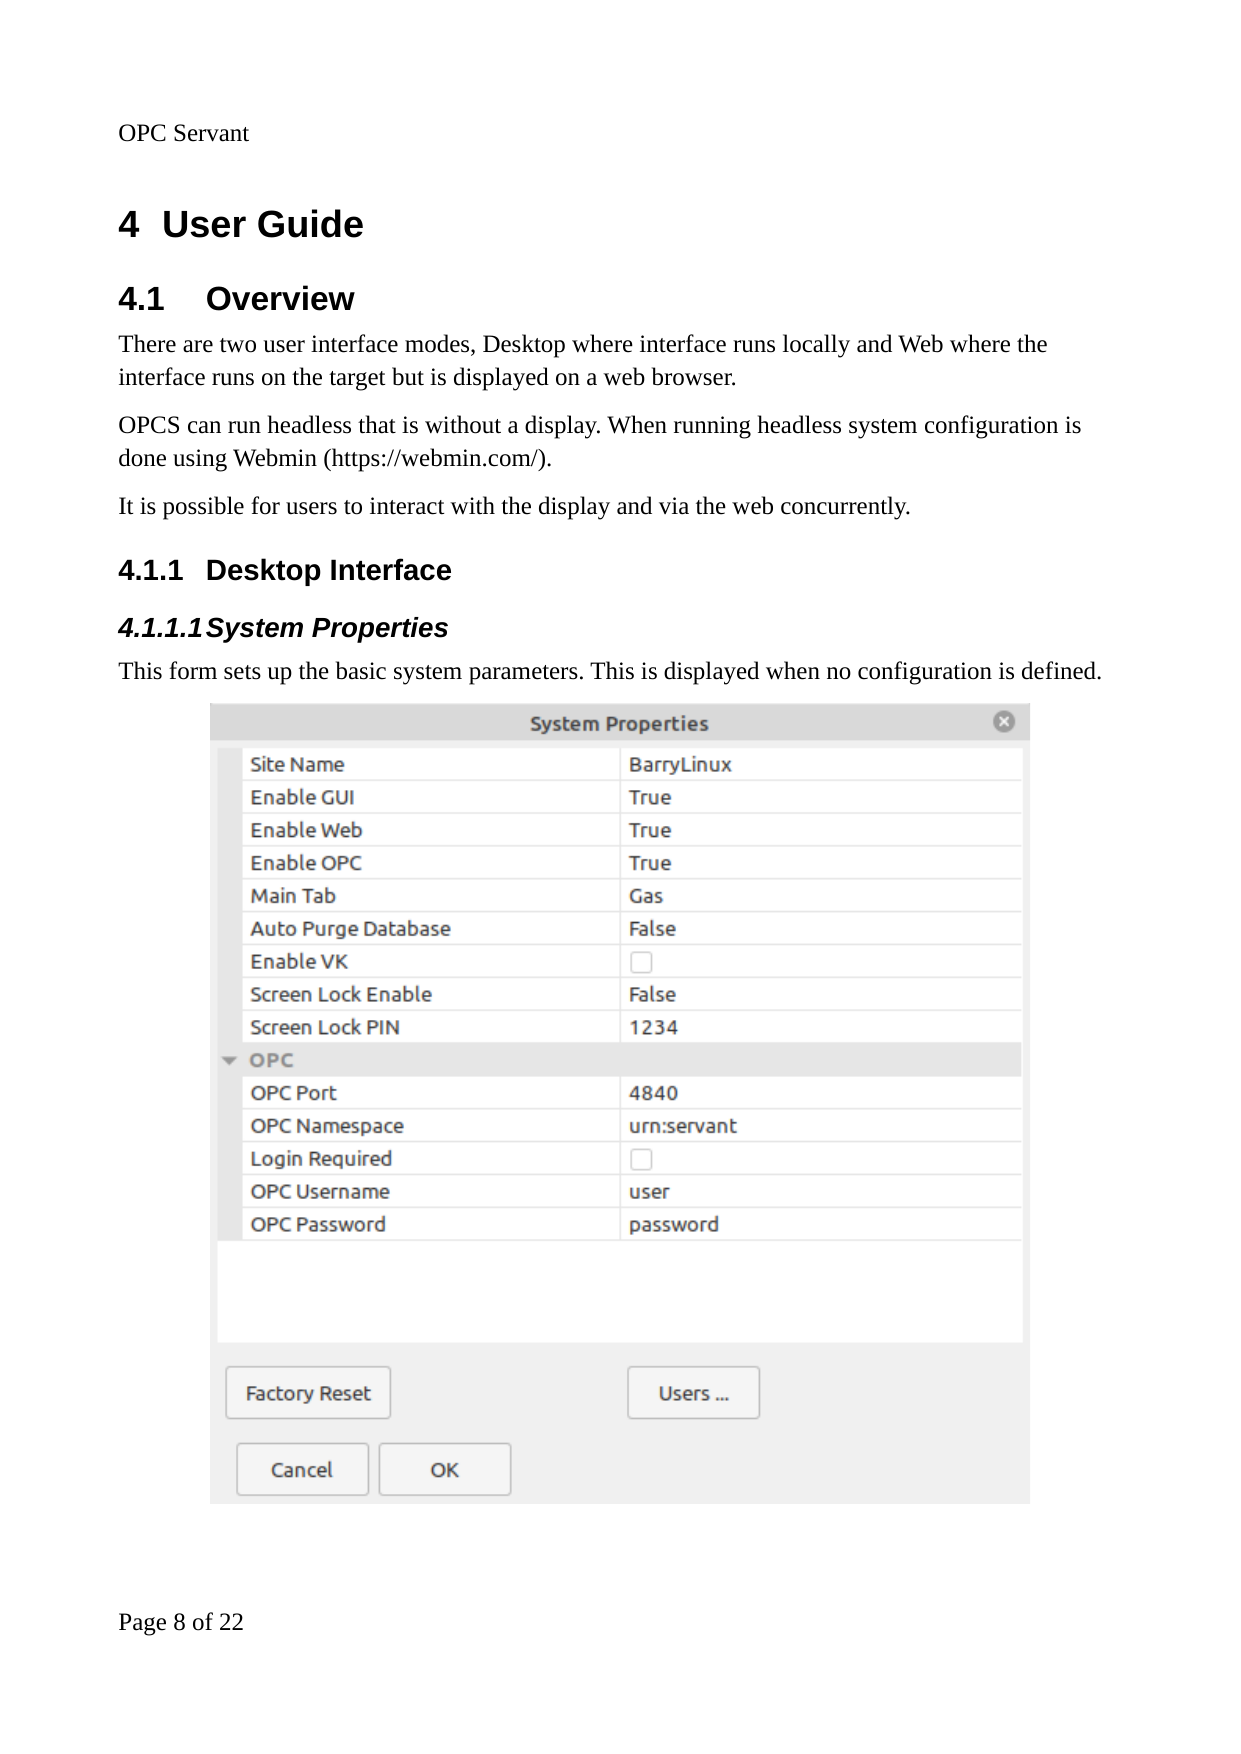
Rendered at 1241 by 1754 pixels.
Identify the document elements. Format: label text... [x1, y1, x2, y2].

subtitle User Guide [118, 201, 1122, 245]
text It is possible for users to interact with the display and via the web concurrently. [118, 491, 1122, 519]
picture [210, 703, 1031, 1504]
text OPCS can run headless that is without a display. When running headless system configuration is done using Webmin (https://webmin.com/). [118, 410, 1122, 472]
subtitle System Properties [118, 612, 1122, 643]
text There are two user interface modes, Desktop where interface runs locally and Web where the interface runs on the target but is displayed on a web browser. [118, 329, 1122, 391]
subtitle Overview [118, 278, 1122, 317]
subtitle Desktop Interface [118, 553, 1122, 587]
text This form sets up the basic system parameters. This is displayed when no configuration is defined. [118, 656, 1122, 685]
